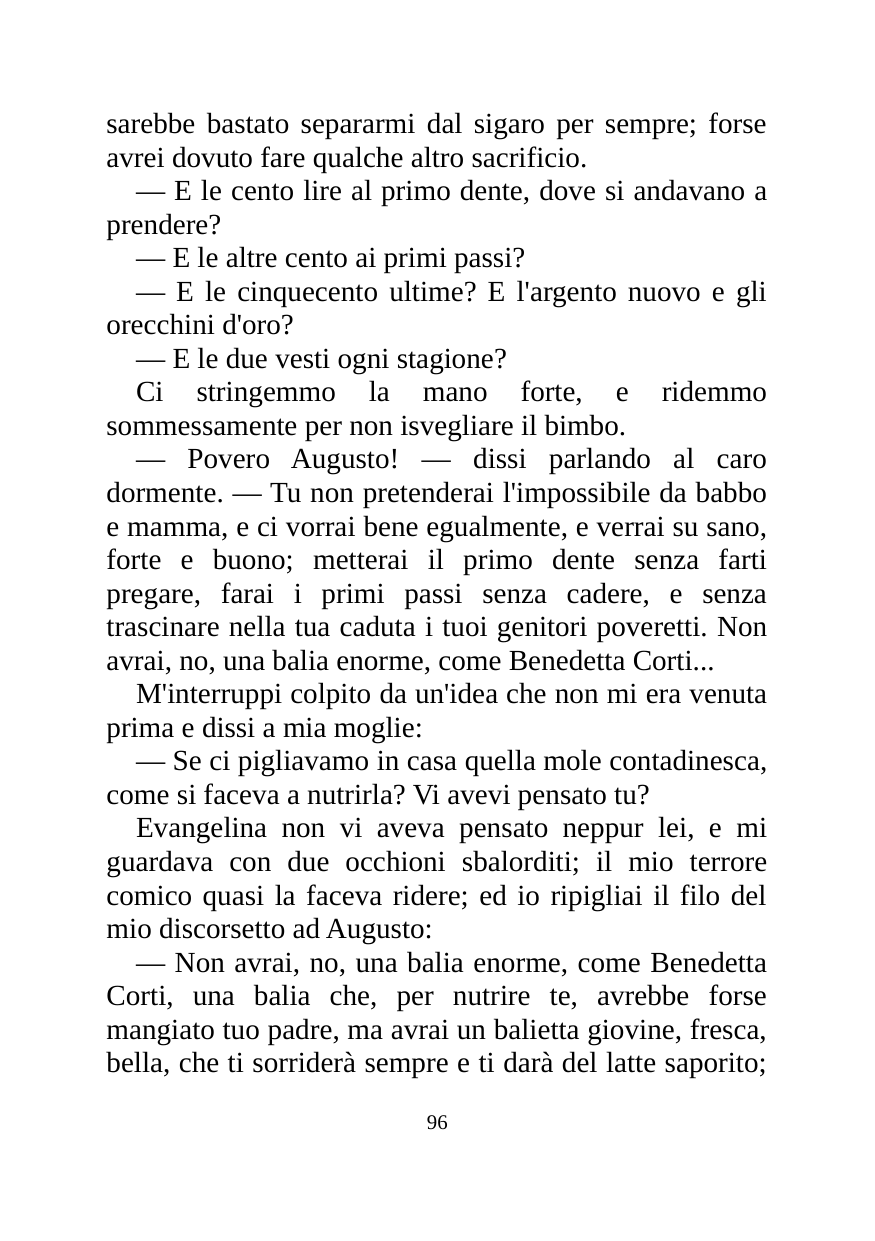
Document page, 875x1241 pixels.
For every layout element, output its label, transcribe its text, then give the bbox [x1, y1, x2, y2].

text — E le cento lire al primo dente, dove si andavano a prendere? [106, 173, 768, 240]
text sarebbe bastato separarmi dal sigaro per sempre; forse avrei dovuto fare qualche altro sacrificio. [106, 106, 768, 173]
text — Se ci pigliavamo in casa quella mole contadinesca, come si faceva a nutrirla? Vi avevi pensato tu? [106, 743, 768, 811]
text — E le due vesti ogni stagione? [106, 341, 768, 374]
text — E le cinquecento ultime? E l'argento nuovo e gli orecchini d'oro? [106, 274, 768, 341]
text — E le altre cento ai primi passi? [106, 240, 768, 274]
text — Povero Augusto! — dissi parlando al caro dormente. — Tu non pretenderai l'impossibile da babbo e mamma, e ci vorrai bene egualmente, e verrai su sano, forte e buono; metterai il primo dente senza farti pregare, farai i primi passi senza cadere, e senza trascinare nella tua caduta i tuoi genitori poveretti. Non avrai, no, una balia enorme, come Benedetta Corti... [106, 442, 768, 676]
text M'interruppi colpito da un'idea che non mi era venuta prima e dissi a mia moglie: [106, 676, 768, 743]
text Evangelina non vi aveva pensato neppur lei, e mi guardava con due occhioni sbalorditi; il mio terrore comico quasi la faceva ridere; ed io ripigliai il filo del mio discorsetto ad Augusto: [106, 811, 768, 945]
text Ci stringemmo la mano forte, e ridemmo sommessamente per non isvegliare il bimbo. [106, 374, 768, 442]
text — Non avrai, no, una balia enorme, come Benedetta Corti, una balia che, per nutrire te, avrebbe forse mangiato tuo padre, ma avrai un balietta giovine, fresca, bella, che ti sorriderà sempre e ti darà del latte saporito; [106, 945, 768, 1079]
